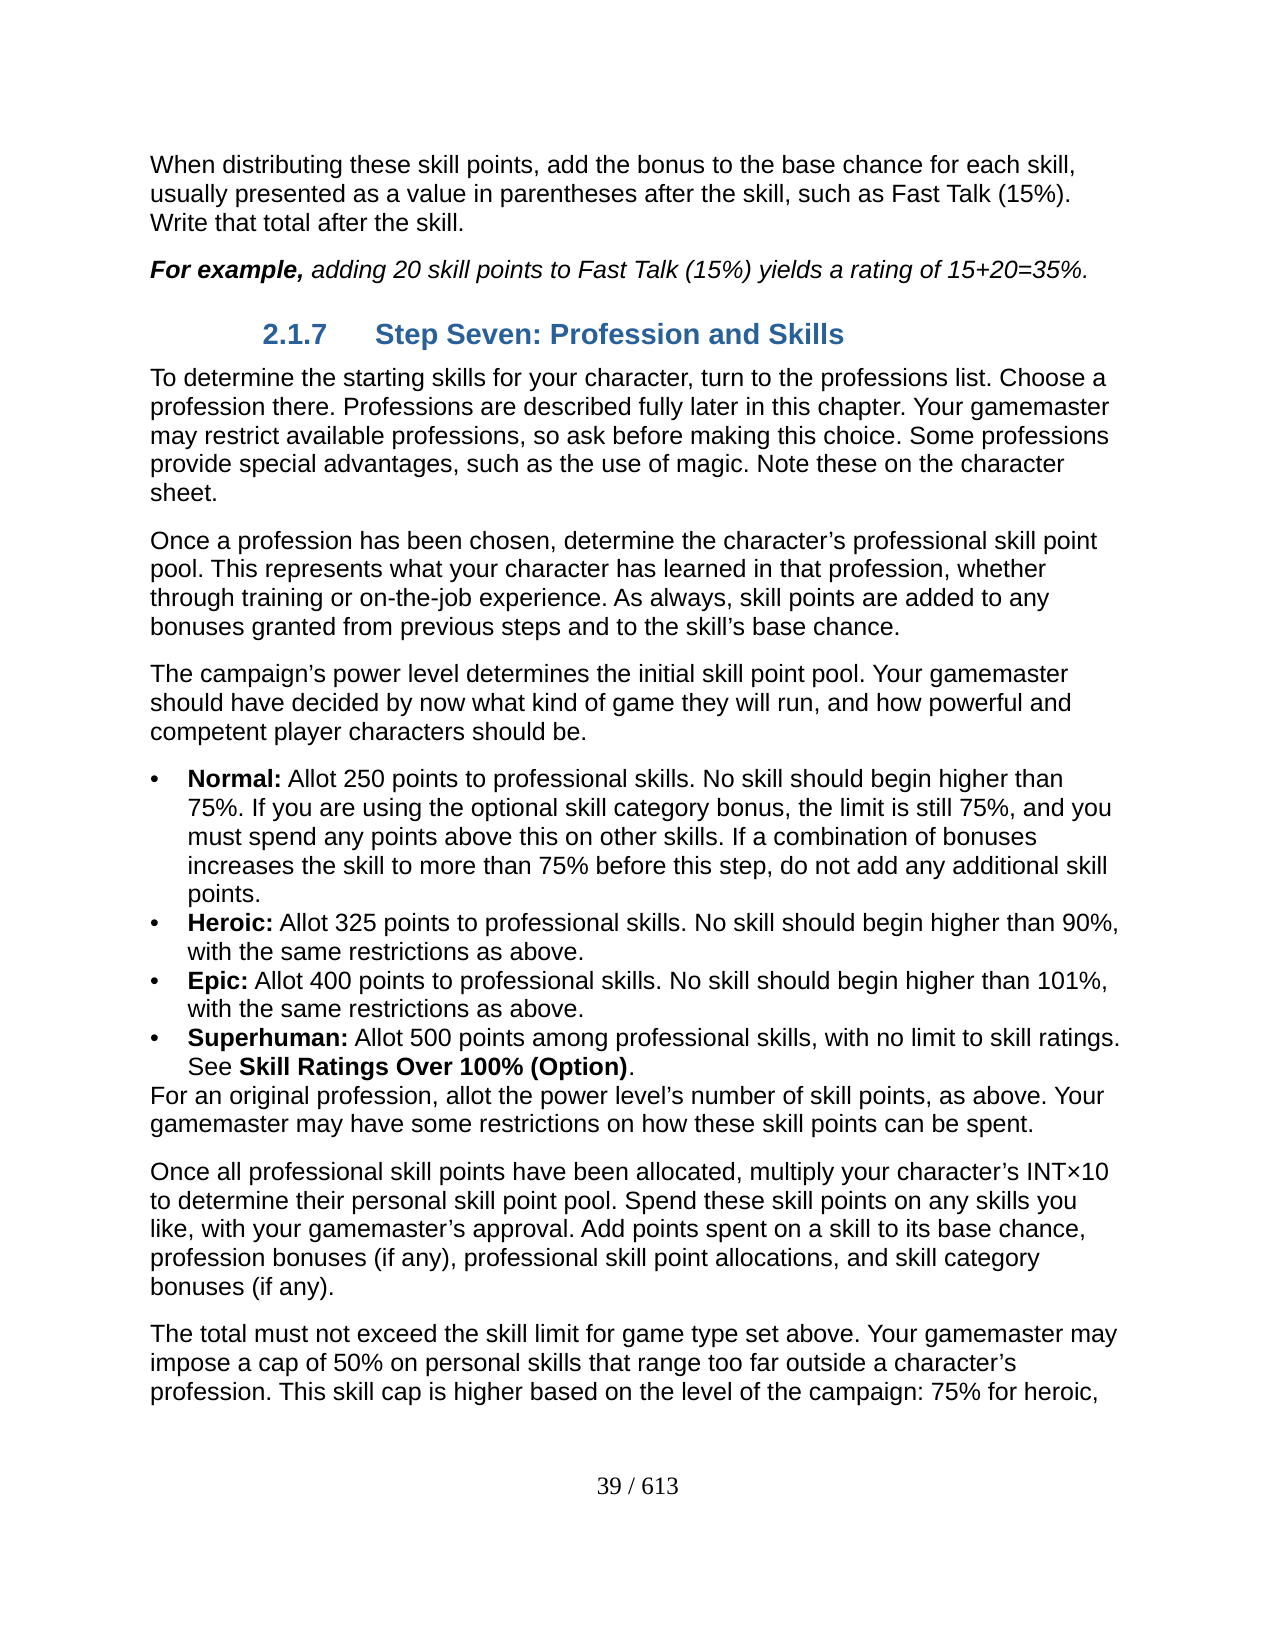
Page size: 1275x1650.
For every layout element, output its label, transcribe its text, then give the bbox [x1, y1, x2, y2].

text • Normal: Allot 250 points to professional skills. No skill should begin higher than 75%. If you are using the optional skill category bonus, the limit is still 75%, and you must spend any points above this on other skills. If a combination of bonuses increases the skill to more than 75% before this step, do not add any additional skill points. [150, 764, 1125, 908]
text Once all professional skill points have been allocated, multiply your character’s INT×10 to determine their personal skill point pool. Spend these skill points on any skills you like, with your gamemaster’s approval. Add points spent on a skill to its base chance, profession bonuses (if any), professional skill point allocations, and skill category bonuses (if any). [150, 1157, 1125, 1301]
text • Superhuman: Allot 500 points among professional skills, with no limit to skill ratings. See Skill Ratings Over 100% (Option). [150, 1023, 1125, 1081]
text The total must not exceed the skill limit for game type set above. Your gamemaster may impose a cap of 50% on personal skills that range too far outside a character’s profession. This skill cap is higher based on the level of the campaign: 75% for heroic, [150, 1319, 1125, 1406]
text The campaign’s power level determines the initial skill point pool. Your gamemaster should have decided by now what kind of game they will run, and how powerful and competent player characters should be. [150, 659, 1125, 746]
text To determine the starting skills for your character, turn to the professions list. Choose a profession there. Professions are described fully later in this chapter. Your gamemaster may restrict available professions, so ask before making this choice. Some professions provide special advantages, such as the use of magic. Note these on the character sheet. [150, 363, 1125, 507]
text For an original profession, allot the power level’s number of skill points, as above. Your gamemaster may have some restrictions on how these skill points can be spent. [150, 1081, 1125, 1138]
text • Heroic: Allot 325 points to professional skills. No skill should begin higher than 90%, with the same restrictions as above. [150, 908, 1125, 966]
text When distributing these skill points, add the bonus to the base chance for each skill, usually presented as a value in parentheses after the skill, such as Fast Talk (15%). Write that total after the skill. [150, 150, 1125, 236]
subtitle Step Seven: Profession and Skills [262, 317, 1125, 351]
text For example, adding 20 skill points to Fast Talk (15%) yields a rating of 15+20=35%. [150, 255, 1125, 284]
text Once a profession has been chosen, determine the character’s professional skill point pool. This represents what your character has learned in that profession, whether through training or on-the-job experience. As always, skill points are added to any bonuses granted from previous steps and to the skill’s base chance. [150, 526, 1125, 641]
text • Epic: Allot 400 points to professional skills. No skill should begin higher than 101%, with the same restrictions as above. [150, 966, 1125, 1023]
